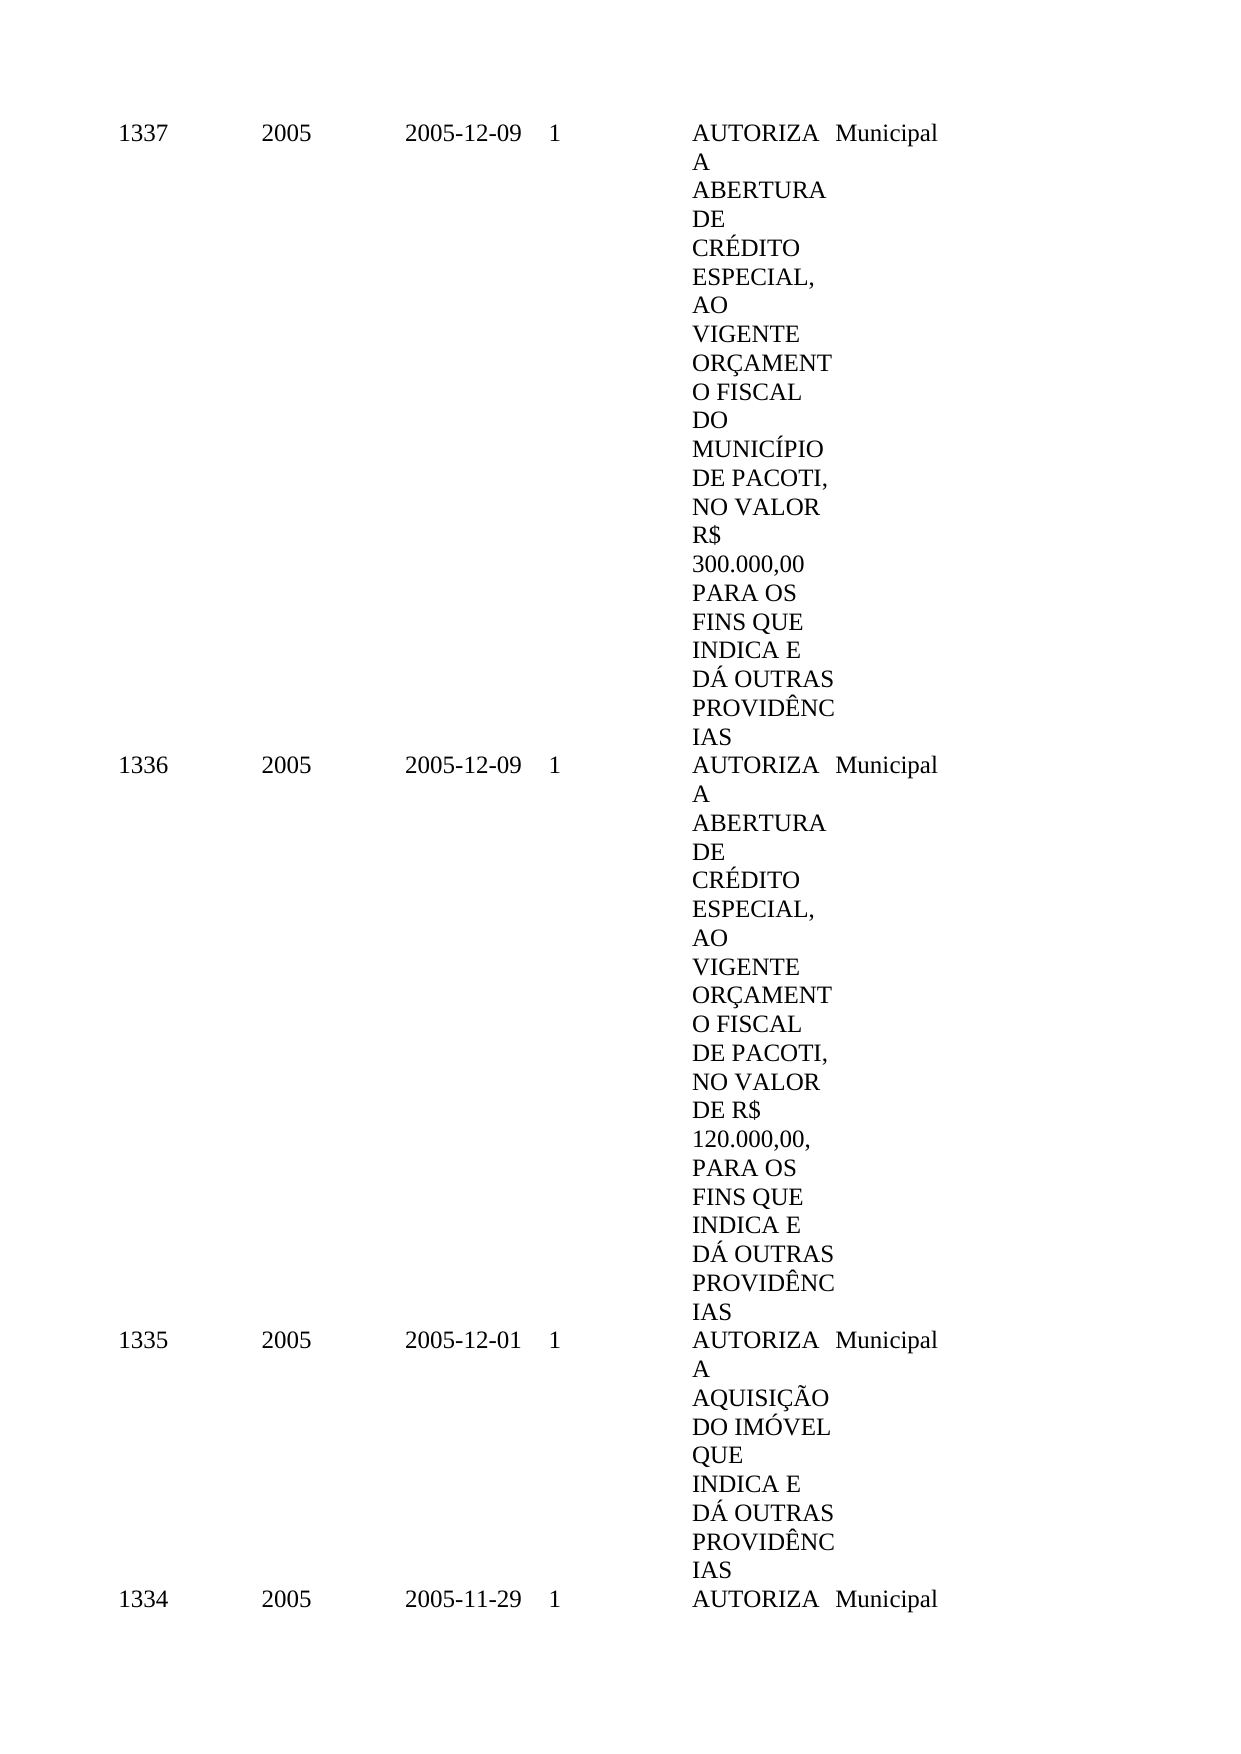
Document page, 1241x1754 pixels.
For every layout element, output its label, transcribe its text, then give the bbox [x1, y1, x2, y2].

table_cell AUTORIZA A AQUISIÇÃO DO IMÓVEL QUE INDICA E DÁ OUTRAS PROVIDÊNCIAS [692, 1326, 835, 1584]
table_cell 2005 [261, 1326, 405, 1584]
table_cell 1 [548, 1326, 692, 1584]
table_cell 2005-11-29 [405, 1584, 548, 1613]
table_cell Municipal [835, 751, 979, 1326]
table_cell 1 [548, 1584, 692, 1613]
table_cell 1334 [118, 1584, 261, 1613]
table_cell AUTORIZA A ABERTURA DE CRÉDITO ESPECIAL, AO VIGENTE ORÇAMENTO FISCAL DE PACOTI, NO VALOR DE R$ 120.000,00, PARA OS FINS QUE INDICA E DÁ OUTRAS PROVIDÊNCIAS [692, 751, 835, 1326]
table_cell 1 [548, 751, 692, 1326]
table_cell [979, 751, 1122, 1326]
table_cell Municipal [835, 1326, 979, 1584]
table_cell 1 [548, 118, 692, 751]
table_cell 2005 [261, 1584, 405, 1613]
table_cell 2005 [261, 751, 405, 1326]
table_cell 1336 [118, 751, 261, 1326]
table_cell 2005-12-09 [405, 118, 548, 751]
table_cell 2005 [261, 118, 405, 751]
table_cell AUTORIZA A ABERTURA DE CRÉDITO ESPECIAL, AO VIGENTE ORÇAMENTO FISCAL DO MUNICÍPIO DE PACOTI, NO VALOR R$ 300.000,00 PARA OS FINS QUE INDICA E DÁ OUTRAS PROVIDÊNCIAS [692, 118, 835, 751]
table_cell 2005-12-09 [405, 751, 548, 1326]
table_cell 1337 [118, 118, 261, 751]
table_cell Municipal [835, 118, 979, 751]
table_cell AUTORIZA [692, 1584, 835, 1613]
table_cell 1335 [118, 1326, 261, 1584]
table_cell [979, 1326, 1122, 1584]
table_cell 2005-12-01 [405, 1326, 548, 1584]
table_cell Municipal [835, 1584, 979, 1613]
table_cell [979, 1584, 1122, 1613]
table_cell [979, 118, 1122, 751]
